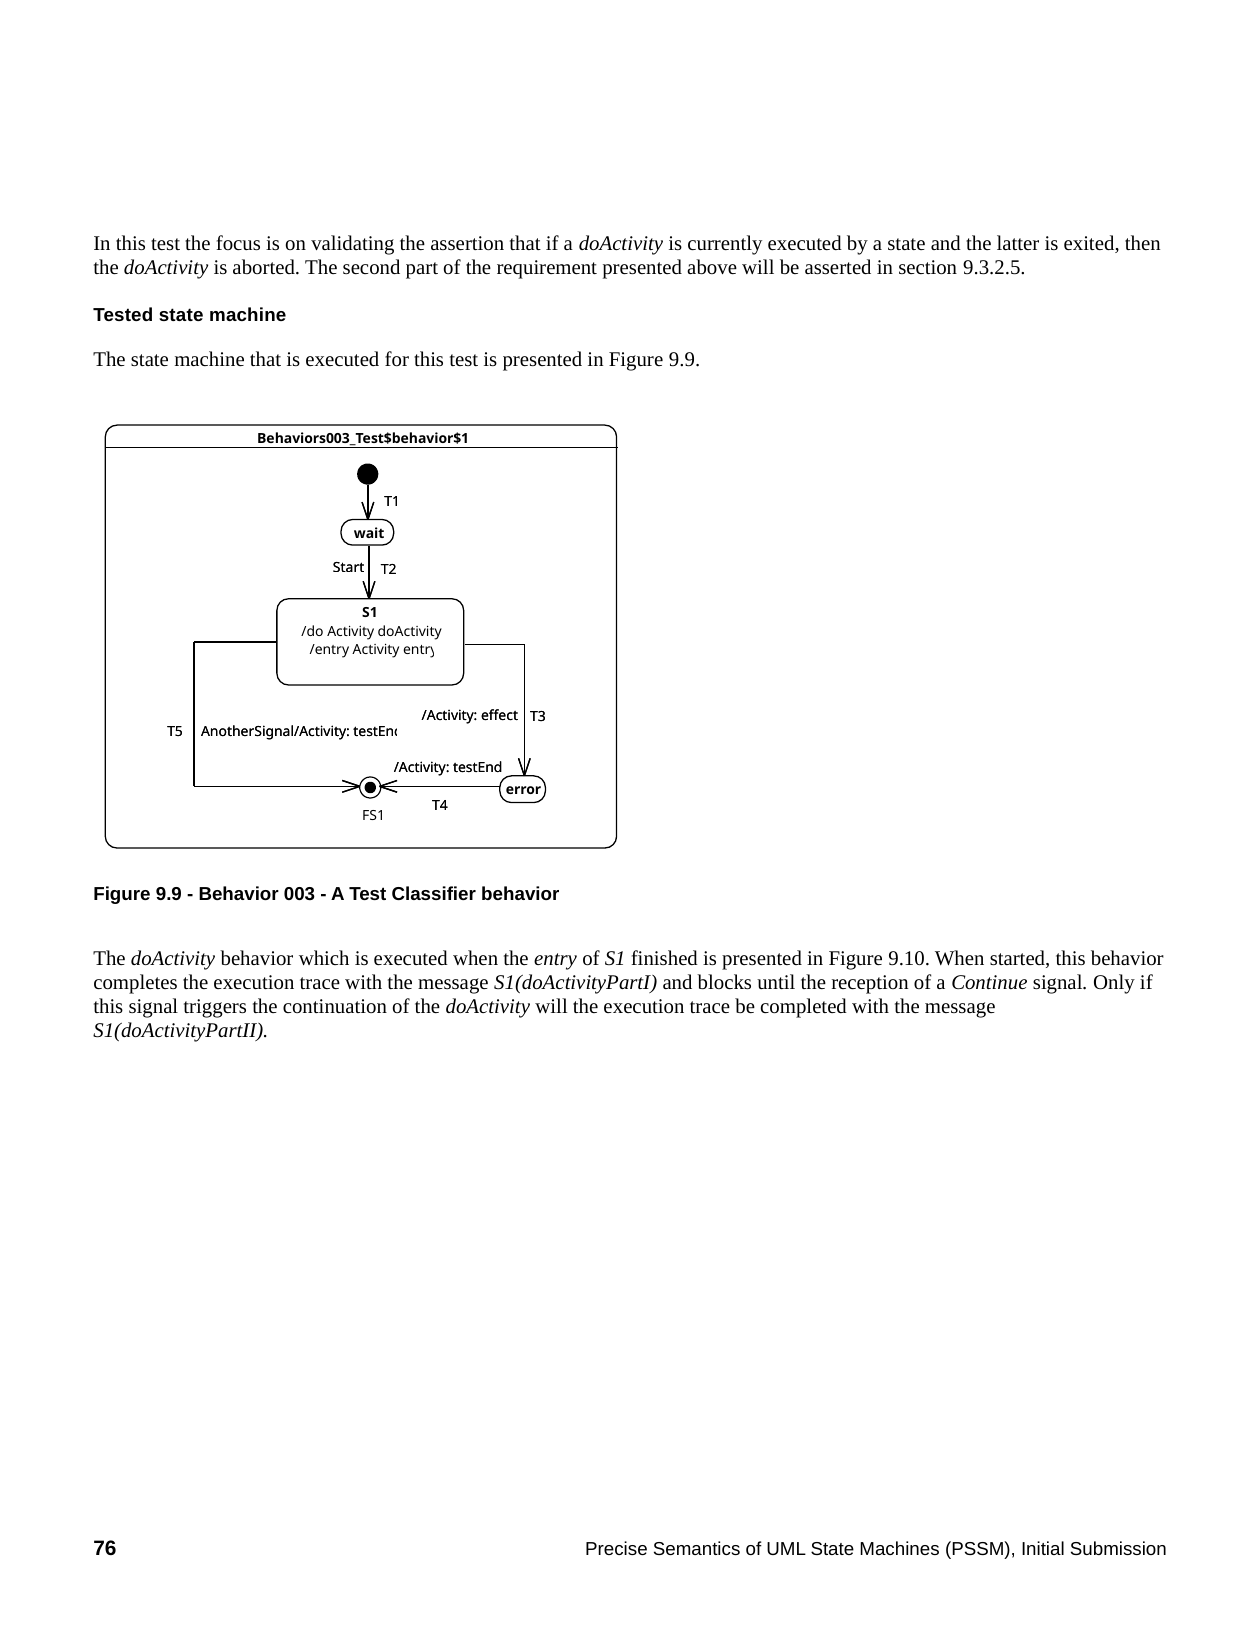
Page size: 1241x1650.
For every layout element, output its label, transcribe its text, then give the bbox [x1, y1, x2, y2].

subtitle Tested state machine [93, 304, 1164, 326]
text Figure 9.9 - Behavior 003 - A Test Classifier behavior [93, 882, 772, 904]
text The state machine that is executed for this test is presented in Figure 9.9. [93, 347, 1164, 371]
text In this test the focus is on validating the assertion that if a doActivity is currently executed by a state and the latter is exited, then the doActivity is aborted. The second part of the requirement presented above will be asserted in section 9.3.2.5. [93, 231, 1164, 279]
text The doActivity behavior which is executed when the entry of S1 finished is presented in Figure 9.10. When started, this behavior completes the execution trace with the message S1(doActivityPartI) and blocks until the reception of a Continue signal. Only if this signal triggers the continuation of the doActivity will the execution trace be completed with the message S1(doActivityPartII). [93, 946, 1164, 1042]
